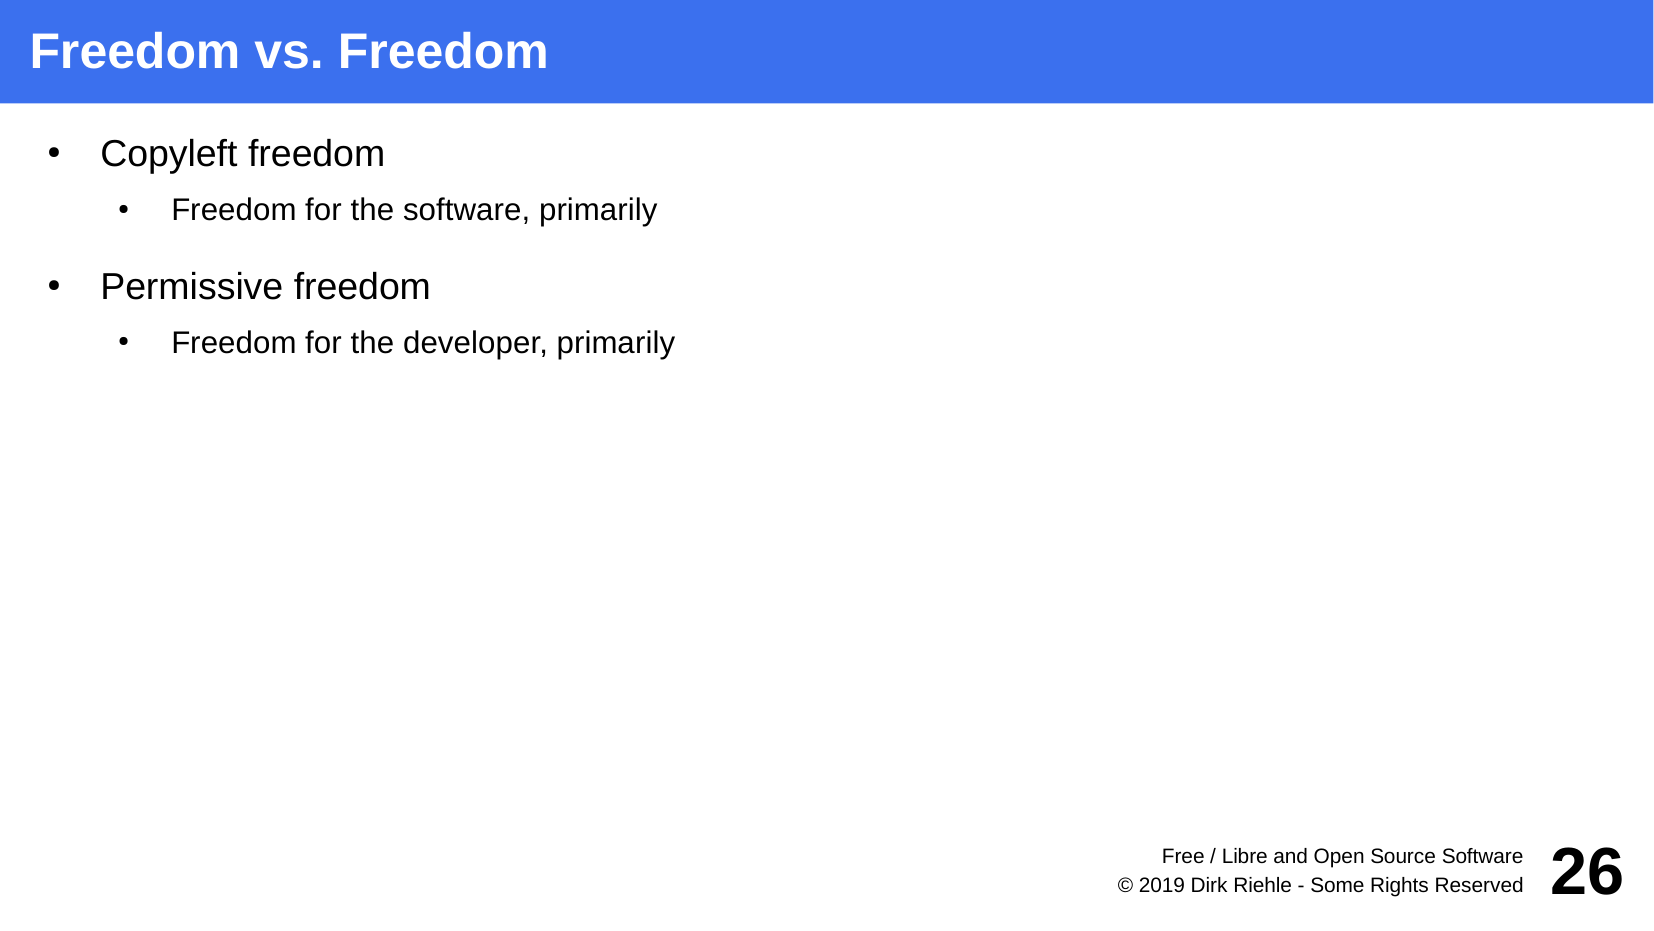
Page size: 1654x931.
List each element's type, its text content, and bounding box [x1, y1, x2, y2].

list Copyleft freedom Freedom for the software, primarily Permissive freedom Freedom for the developer, primarily [29, 132, 1625, 813]
title Freedom vs. Freedom [0, 0, 1654, 104]
